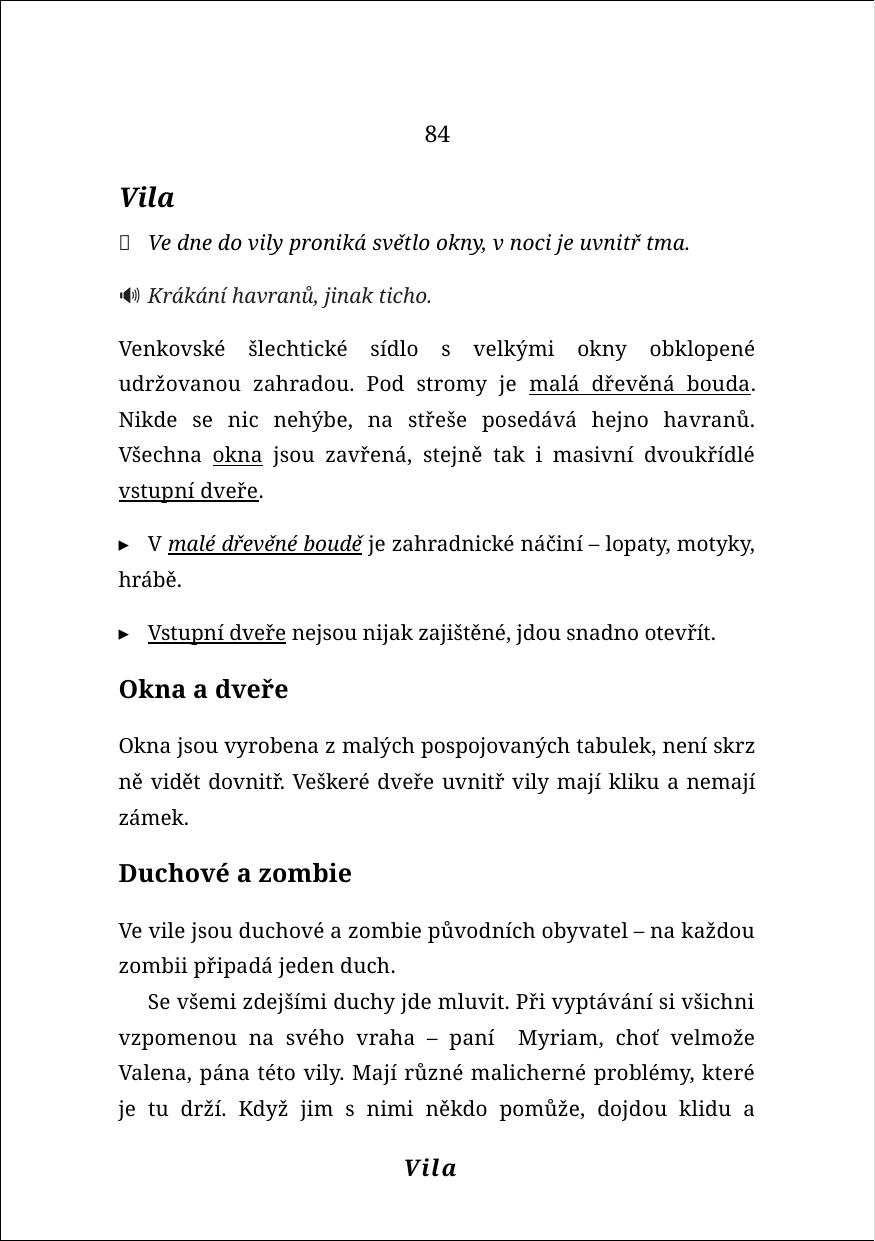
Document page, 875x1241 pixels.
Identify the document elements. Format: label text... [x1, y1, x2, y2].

text Duchové a zombie [118, 856, 756, 890]
text Venkovské šlechtické sídlo s velkými okny obklopené udržovanou zahradou. Pod stromy je malá dřevěná bouda. Nikde se nic nehýbe, na střeše posedává hejno havranů. Všechna okna jsou zavřená, stejně tak i masivní dvoukřídlé vstupní dveře. [118, 334, 756, 504]
text 💡 Ve dne do vily proniká světlo okny, v noci je uvnitř tma. [118, 228, 756, 256]
text Okna a dveře [118, 671, 756, 705]
text 🔊 Krákání havranů, jinak ticho. [118, 281, 756, 309]
text Okna jsou vyrobena z malých pospojovaných tabulek, není skrz ně vidět dovnitř. Veškeré dveře uvnitř vily mají kliku a nemají zámek. [118, 732, 756, 831]
text ▸ Vstupní dveře nejsou nijak zajištěné, jdou snadno otevřít. [118, 618, 756, 647]
text ▸ V malé dřevěné boudě je zahradnické náčiní – lopaty, motyky, hrábě. [118, 529, 756, 593]
text Ve vile jsou duchové a zombie původních obyvatel – na každou zombii připadá jeden duch. Se všemi zdejšími duchy jde mluvit. Při vyptávání si všichni vzpomenou na svého vraha – paní Myriam, choť velmože Valena, pána této vily. Mají různé malicherné problémy, které je tu drží. Když jim s nimi někdo pomůže, dojdou klidu a [118, 916, 756, 1122]
subtitle Vila [118, 179, 756, 216]
